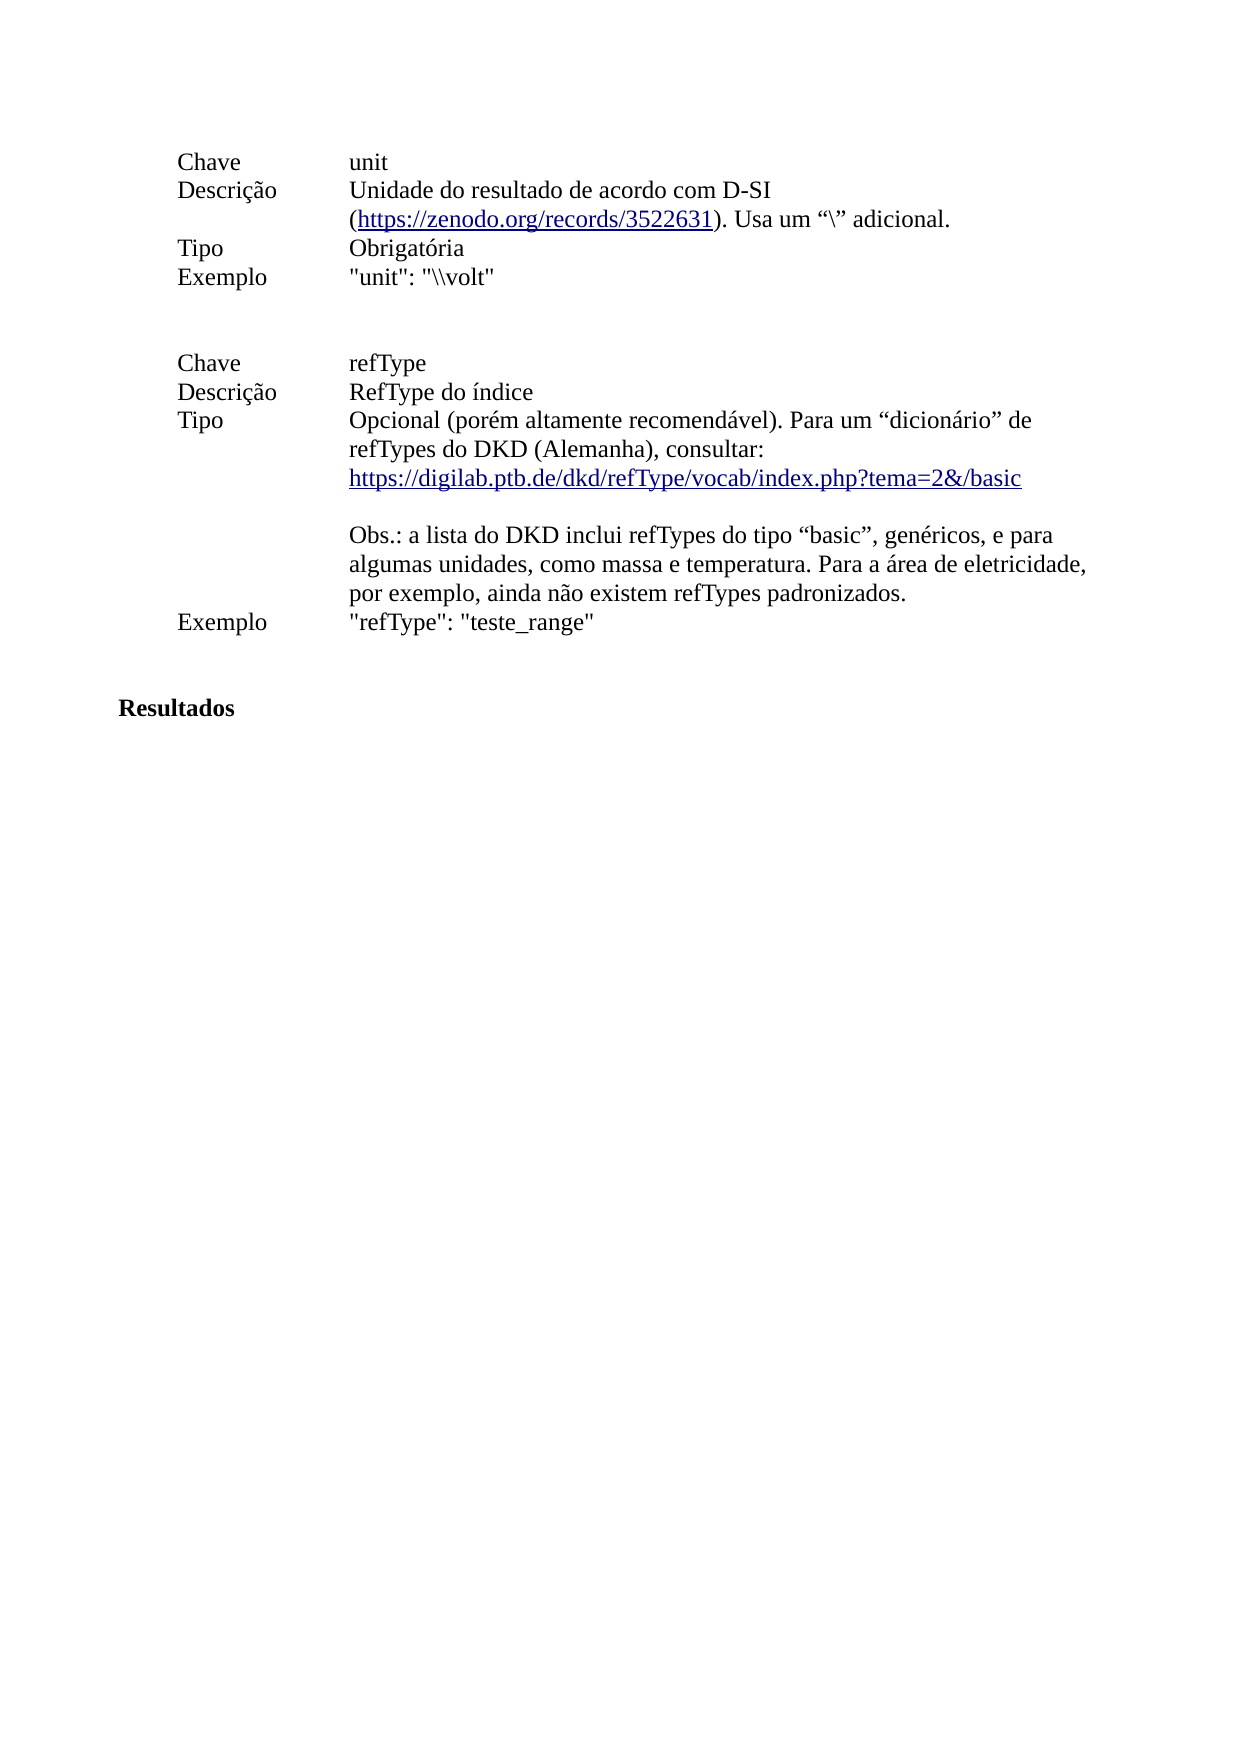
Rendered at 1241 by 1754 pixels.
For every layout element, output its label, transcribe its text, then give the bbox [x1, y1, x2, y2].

table_cell Obrigatória [349, 233, 1122, 262]
table_header refType [349, 348, 1122, 377]
table_header Chave [177, 147, 349, 176]
table_cell Descrição [177, 377, 349, 406]
table_header Chave [177, 348, 349, 377]
table_cell Exemplo [177, 607, 349, 636]
text Resultados [118, 693, 1122, 722]
table_cell Opcional (porém altamente recomendável). Para um “dicionário” de refTypes do DKD (Alemanha), consultar: https://digilab.ptb.de/dkd/refType/vocab/index.php?tema=2&/basic Obs.: a lista do DKD inclui refTypes do tipo “basic”, genéricos, e para algumas unidades, como massa e temperatura. Para a área de eletricidade, por exemplo, ainda não existem refTypes padronizados. [349, 406, 1122, 607]
table_cell "unit": "\\volt" [349, 262, 1122, 291]
table_cell Unidade do resultado de acordo com D-SI (https://zenodo.org/records/3522631). Usa um “\” adicional. [349, 176, 1122, 233]
table_cell Tipo [177, 406, 349, 607]
table_cell "refType": "teste_range" [349, 607, 1122, 636]
table_header unit [349, 147, 1122, 176]
table_cell Descrição [177, 176, 349, 233]
table_cell Tipo [177, 233, 349, 262]
table_cell Exemplo [177, 262, 349, 291]
table_cell RefType do índice [349, 377, 1122, 406]
